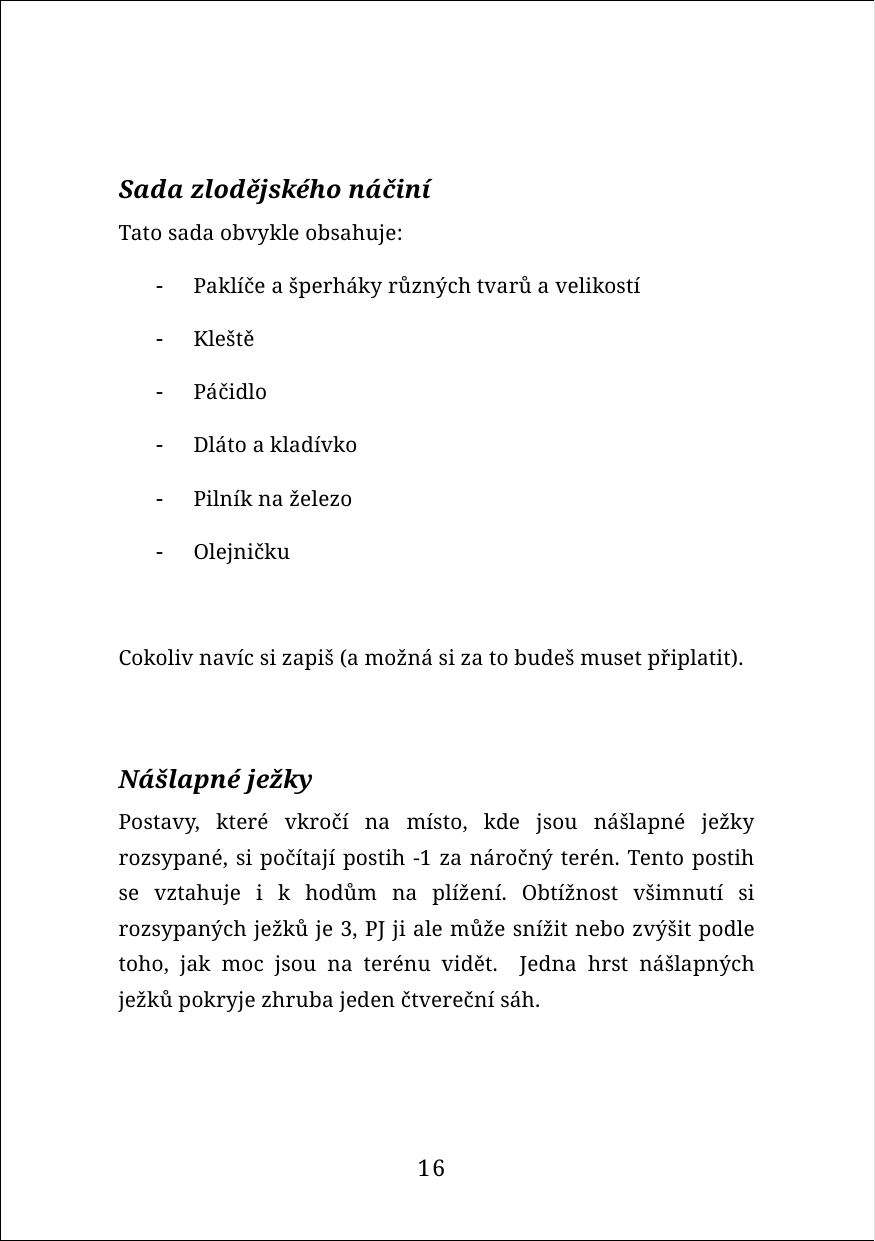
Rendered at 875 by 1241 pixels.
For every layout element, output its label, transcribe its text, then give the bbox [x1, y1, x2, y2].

list Olejničku [156, 537, 756, 565]
text Tato sada obvykle obsahuje: [118, 218, 756, 246]
list Pilník na železo [156, 484, 756, 512]
subtitle Nášlapné ježky [118, 762, 756, 796]
list Páčidlo [156, 377, 756, 406]
list Paklíče a šperháky různých tvarů a velikostí [156, 271, 756, 299]
text Postavy, které vkročí na místo, kde jsou nášlapné ježky rozsypané, si počítají postih -1 za náročný terén. Tento postih se vztahuje i k hodům na plížení. Obtížnost všimnutí si rozsypaných ježků je 3, PJ ji ale může snížit nebo zvýšit podle toho, jak moc jsou na terénu vidět. Jedna hrst nášlapných ježků pokryje zhruba jeden čtvereční sáh. [118, 807, 756, 1013]
list Dláto a kladívko [156, 431, 756, 459]
list Kleště [156, 324, 756, 352]
subtitle Sada zlodějského náčiní [118, 172, 756, 206]
text Cokoliv navíc si zapiš (a možná si za to budeš muset připlatit). [118, 643, 756, 672]
